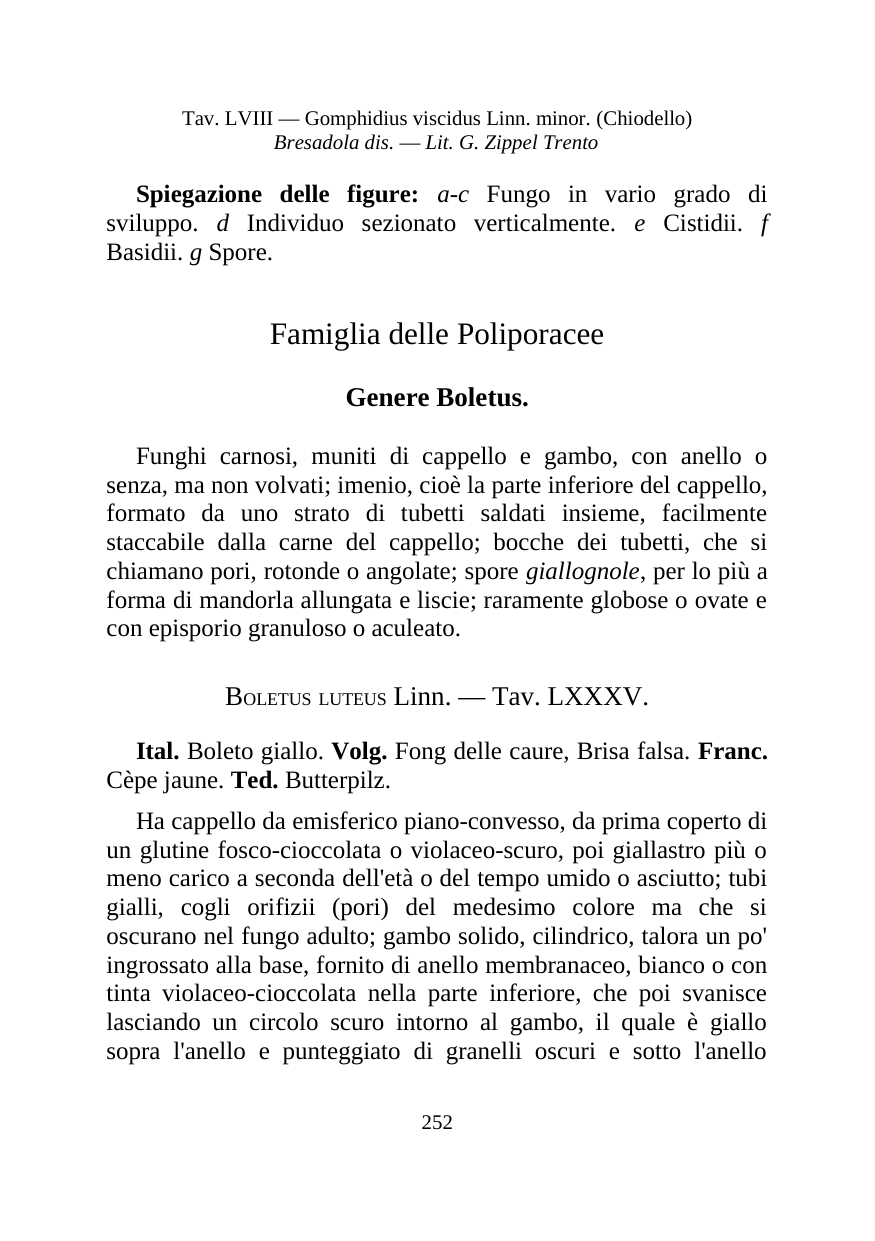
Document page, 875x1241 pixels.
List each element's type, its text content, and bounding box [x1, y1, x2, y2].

text Tav. LVIII — Gomphidius viscidus Linn. minor. (Chiodello) Bresadola dis. — Lit. G. Zippel Trento [106, 106, 768, 154]
text Boletus luteus Linn. — Tav. LXXXV. [106, 680, 768, 711]
subtitle Genere Boletus. [106, 381, 768, 412]
text Funghi carnosi, muniti di cappello e gambo, con anello o senza, ma non volvati; imenio, cioè la parte inferiore del cappello, formato da uno strato di tubetti saldati insieme, facilmente staccabile dalla carne del cappello; bocche dei tubetti, che si chiamano pori, rotonde o angolate; spore giallognole, per lo più a forma di mandorla allungata e liscie; raramente globose o ovate e con episporio granuloso o aculeato. [106, 441, 768, 642]
subtitle Famiglia delle Poliporacee [106, 316, 768, 352]
text Ha cappello da emisferico piano-convesso, da prima coperto di un glutine fosco-cioccolata o violaceo-scuro, poi giallastro più o meno carico a seconda dell'età o del tempo umido o asciutto; tubi gialli, cogli orifizii (pori) del medesimo colore ma che si oscurano nel fungo adulto; gambo solido, cilindrico, talora un po' ingrossato alla base, fornito di anello membranaceo, bianco o con tinta violaceo-cioccolata nella parte inferiore, che poi svanisce lasciando un circolo scuro intorno al gambo, il quale è giallo sopra l'anello e punteggiato di granelli oscuri e sotto l'anello [106, 806, 768, 1065]
text Spiegazione delle figure: a-c Fungo in vario grado di sviluppo. d Individuo sezionato verticalmente. e Cistidii. f Basidii. g Spore. [106, 179, 768, 266]
text Ital. Boleto giallo. Volg. Fong delle caure, Brisa falsa. Franc. Cèpe jaune. Ted. Butterpilz. [106, 736, 768, 793]
